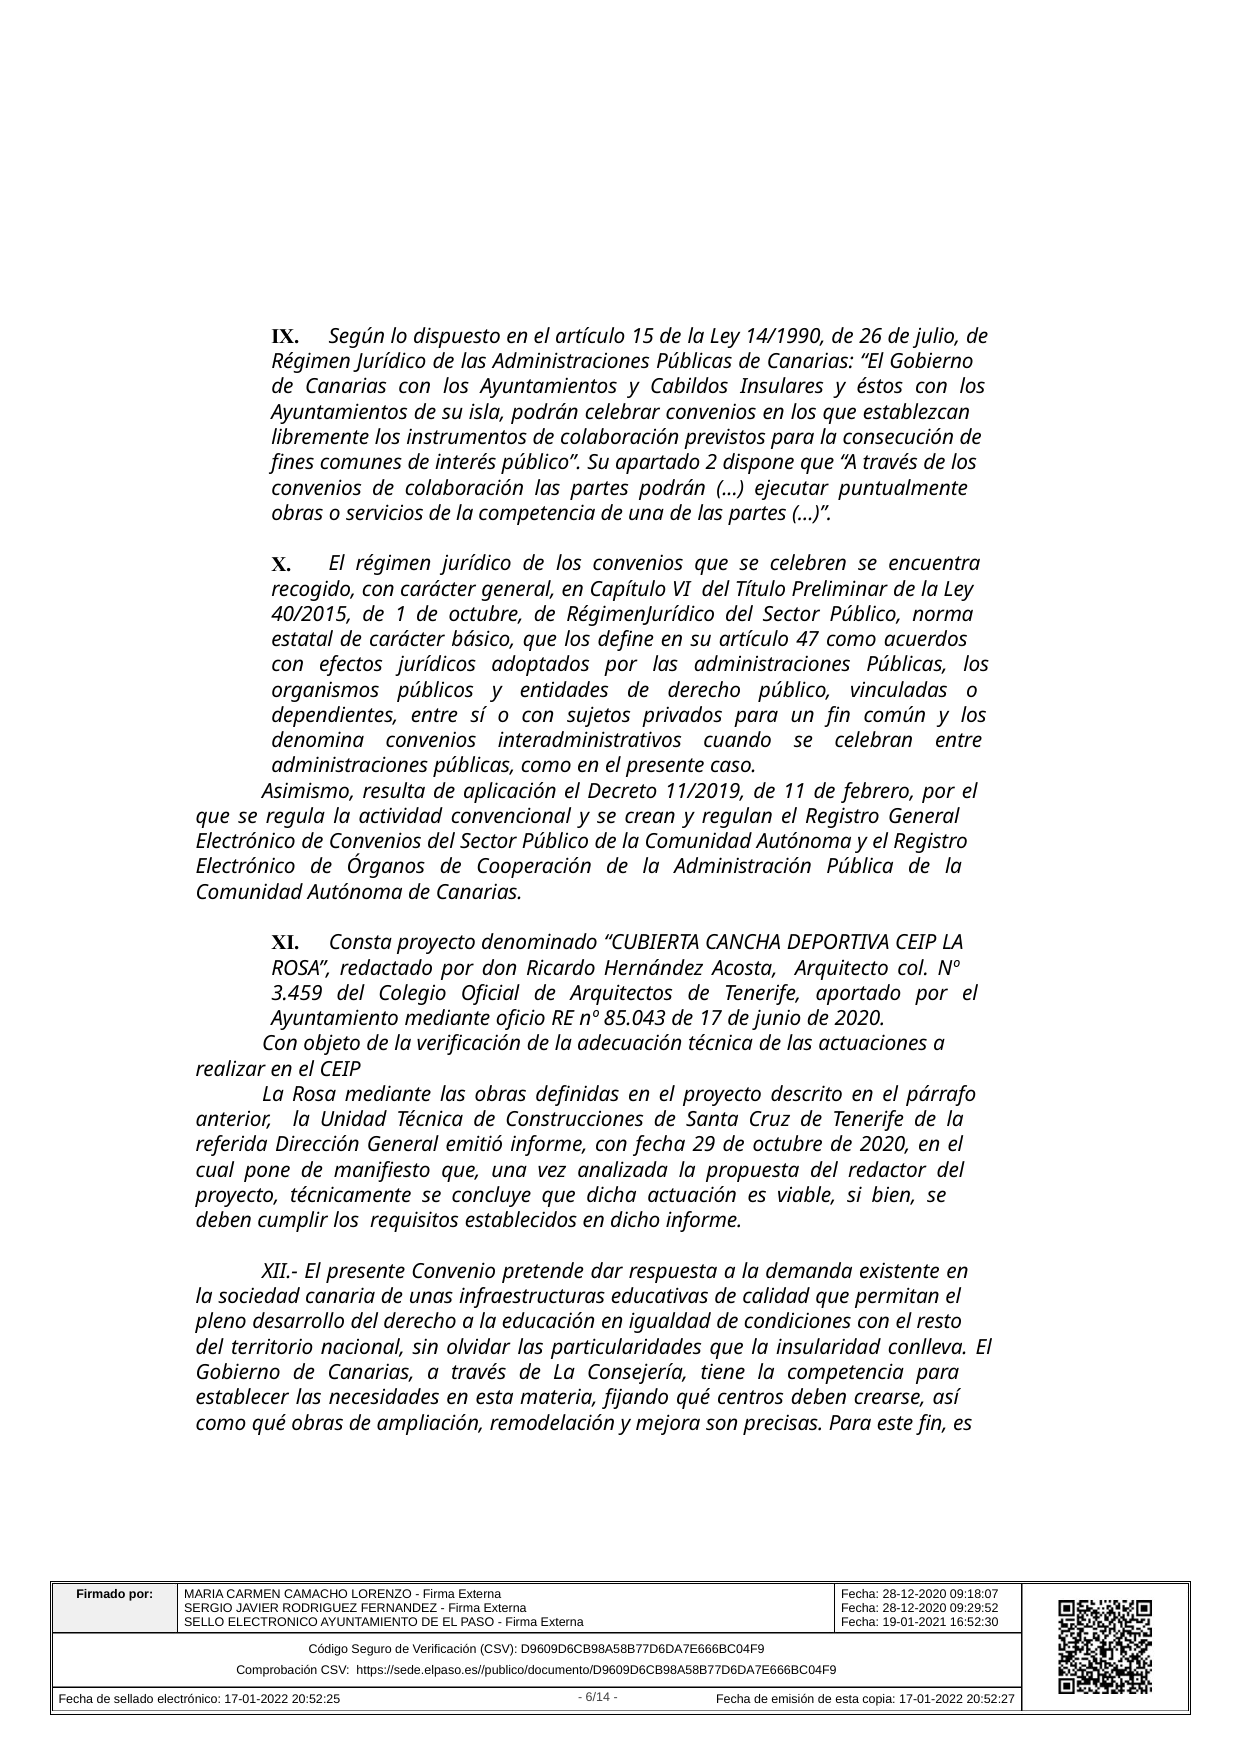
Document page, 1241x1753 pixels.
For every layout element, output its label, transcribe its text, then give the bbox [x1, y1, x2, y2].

text como qué obras de ampliación, remodelación y mejora son precisas. Para este fin, es [195, 1410, 1070, 1435]
text 0/2015, de 1 de octubre, de RégimenJurídico del Sector Público, norma [307, 602, 1070, 626]
text Gobierno de Canarias, a través de La Consejería, tiene la competencia para [195, 1360, 1070, 1384]
text XII.- El presente Convenio pretende dar respuesta a la demanda existente en [262, 1258, 1070, 1283]
picture [51, 1582, 1190, 1714]
text Fecha de sellado electrónico: 17-01-2022 20:52:25 [58, 1692, 365, 1706]
text que se regula la actividad convencional y se crean y regulan el Registro General [195, 804, 1070, 828]
text recogido, con carácter general, en Capítulo VI del Título Preliminar de la Ley [271, 576, 1070, 601]
text de Canarias con los Ayuntamientos y Cabildos Insulares y éstos con los [271, 374, 1070, 399]
text organismos públicos y entidades de derecho público, vinculadas o [271, 677, 1070, 702]
text Ayuntamientos de su isla, podrán celebrar convenios en los que establezcan [271, 399, 1070, 424]
text El régimen jurídico de los convenios que se celebren se encuentra [328, 551, 1070, 576]
text 3.459 del Colegio Oficial de Arquitectos de Tenerife, aportado por el [271, 981, 1070, 1005]
text Fecha: 19-01-2021 16:52:30 [841, 1615, 1022, 1629]
text estatal de carácter básico, que los define en su artículo 47 como acuerdos [271, 627, 1070, 651]
text proyecto, técnicamente se concluye que dicha actuación es viable, si bien, se [195, 1183, 1070, 1207]
text Código Seguro de Verificación (CSV): D9609D6CB98A58B77D6DA7E666BC04F9 [308, 1642, 863, 1656]
text Electrónico de Convenios del Sector Público de la Comunidad Autónoma y el Registro [195, 829, 1070, 854]
text Fecha de emisión de esta copia: 17-01-2022 20:52:27 [716, 1692, 1040, 1706]
text X. [271, 553, 328, 576]
text con efectos jurídicos adoptados por las administraciones Públicas, los [271, 652, 1070, 677]
text Comprobación CSV: https://sede.elpaso.es//publico/documento/D9609D6CB98A58B77D6DA7E666BC04F9 [236, 1663, 863, 1677]
text referida Dirección General emitió informe, con fecha 29 de octubre de 2020, en el [195, 1132, 1070, 1157]
text Comunidad Autónoma de Canarias. [195, 879, 1070, 904]
text realizar en el CEIP [195, 1056, 1070, 1081]
text Con objeto de la verificación de la adecuación técnica de las actuaciones a [262, 1031, 1070, 1056]
text establecer las necesidades en esta materia, fijando qué centros deben crearse, así [195, 1385, 1070, 1410]
text Régimen Jurídico de las Administraciones Públicas de Canarias: “El Gobierno [271, 349, 1070, 373]
text convenios de colaboración las partes podrán (...) ejecutar puntualmente [271, 475, 1070, 500]
text Asimismo, resulta de aplicación el Decreto 11/2019, de 11 de febrero, por el [262, 778, 1070, 803]
text Electrónico de Órganos de Cooperación de la Administración Pública de la [195, 854, 1070, 879]
text obras o servicios de la competencia de una de las partes (...)”. [271, 501, 1070, 525]
text SELLO ELECTRONICO AYUNTAMIENTO DE EL PASO - Firma Externa [184, 1615, 613, 1629]
text XI. Consta proyecto denominado “CUBIERTA CANCHA DEPORTIVA CEIP LA [271, 930, 1070, 955]
text SERGIO JAVIER RODRIGUEZ FERNANDEZ - Firma Externa [184, 1601, 613, 1615]
text denomina convenios interadministrativos cuando se celebran entre [271, 728, 1070, 753]
text anterior, la Unidad Técnica de Construcciones de Santa Cruz de Tenerife de la [195, 1107, 1070, 1132]
text Ayuntamiento mediante oficio RE nº 85.043 de 17 de junio de 2020. [271, 1006, 1070, 1030]
text fines comunes de interés público”. Su apartado 2 dispone que “A través de los [271, 450, 1070, 475]
text Firmado por: [76, 1587, 172, 1601]
text ROSA”, redactado por don Ricardo Hernández Acosta, Arquitecto col. Nº [271, 955, 1070, 980]
text la sociedad canaria de unas infraestructuras educativas de calidad que permitan el [195, 1284, 1070, 1309]
text MARIA CARMEN CAMACHO LORENZO - Firma Externa [184, 1587, 613, 1601]
text libremente los instrumentos de colaboración previstos para la consecución de [271, 425, 1070, 449]
text deben cumplir los requisitos establecidos en dicho informe. [195, 1208, 1070, 1233]
text La Rosa mediante las obras definidas en el proyecto descrito en el párrafo [262, 1082, 1070, 1106]
text Fecha: 28-12-2020 09:18:07 [841, 1587, 1022, 1601]
text administraciones públicas, como en el presente caso. [271, 753, 1070, 778]
text 4 [271, 602, 307, 626]
text cual pone de manifiesto que, una vez analizada la propuesta del redactor del [195, 1158, 1070, 1182]
text dependientes, entre sí o con sujetos privados para un fin común y los [271, 703, 1070, 727]
text - 6/14 - [578, 1691, 636, 1705]
text IX. Según lo dispuesto en el artículo 15 de la Ley 14/1990, de 26 de julio, de [271, 324, 1070, 348]
text pleno desarrollo del derecho a la educación en igualdad de condiciones con el resto [195, 1309, 1070, 1334]
text del territorio nacional, sin olvidar las particularidades que la insularidad conlleva. El [195, 1334, 1070, 1359]
text Fecha: 28-12-2020 09:29:52 [841, 1601, 1022, 1615]
